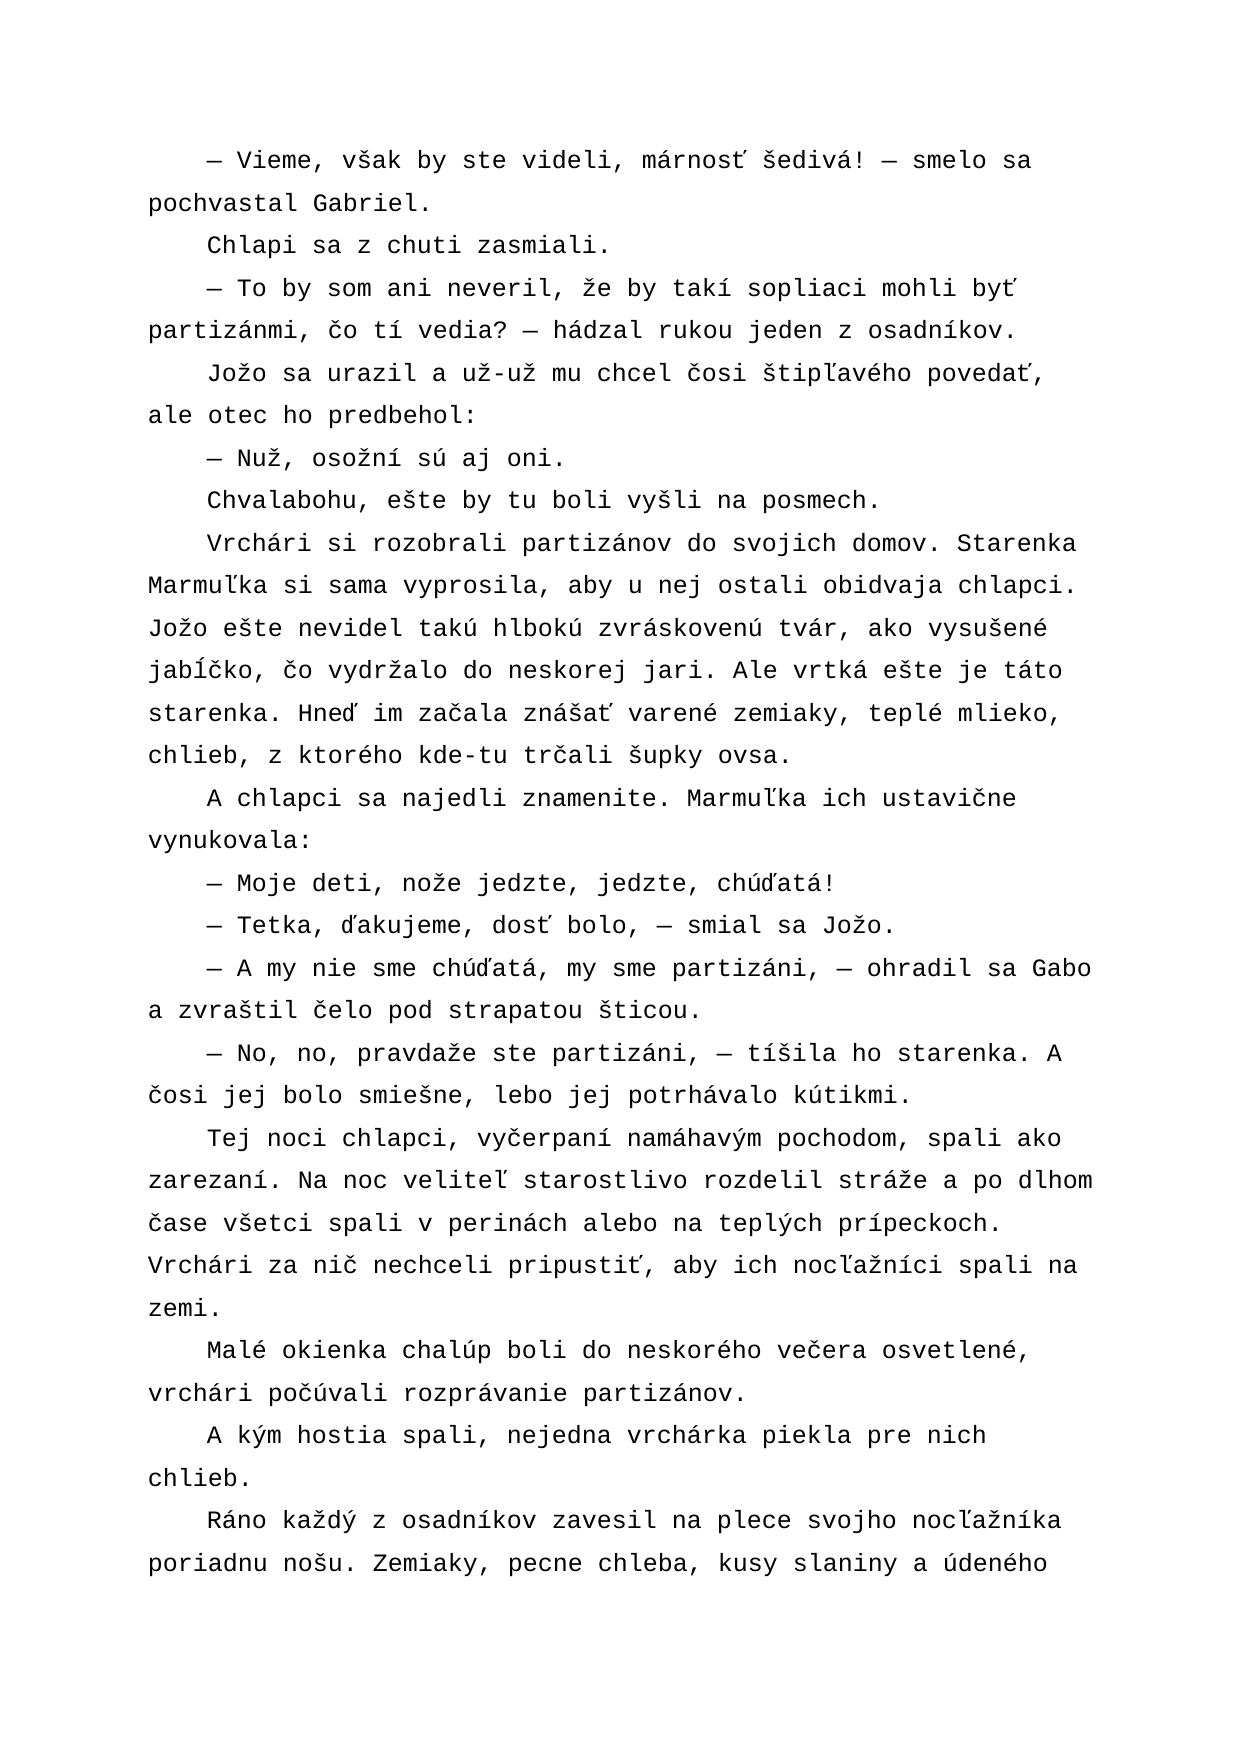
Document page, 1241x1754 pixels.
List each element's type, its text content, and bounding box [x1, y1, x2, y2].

text — To by som ani neveril, že by takí sopliaci mohli byť partizánmi, čo tí vedia? — hádzal rukou jeden z osadníkov. [148, 275, 1093, 346]
text — Moje deti, nože jedzte, jedzte, chúďatá! [148, 870, 1093, 898]
text — Nuž, osožní sú aj oni. [148, 445, 1093, 473]
text — A my nie sme chúďatá, my sme partizáni, — ohradil sa Gabo a zvraštil čelo pod strapatou šticou. [148, 955, 1093, 1026]
text Malé okienka chalúp boli do neskorého večera osvetlené, vrchári počúvali rozprávanie partizánov. [148, 1338, 1093, 1408]
text Chvalabohu, ešte by tu boli vyšli na posmech. [148, 488, 1093, 516]
text — Tetka, ďakujeme, dosť bolo, — smial sa Jožo. [148, 913, 1093, 941]
text A kým hostia spali, nejedna vrchárka piekla pre nich chlieb. [148, 1423, 1093, 1493]
text — No, no, pravdaže ste partizáni, — tíšila ho starenka. A čosi jej bolo smiešne, lebo jej potrhávalo kútikmi. [148, 1040, 1093, 1111]
text Chlapi sa z chuti zasmiali. [148, 233, 1093, 261]
text Tej noci chlapci, vyčerpaní namáhavým pochodom, spali ako zarezaní. Na noc veliteľ starostlivo rozdelil stráže a po dlhom čase všetci spali v perinách alebo na teplých prípeckoch. Vrchári za nič nechceli pripustiť, aby ich nocľažníci spali na zemi. [148, 1125, 1093, 1323]
text — Vieme, však by ste videli, márnosť šedivá! — smelo sa pochvastal Gabriel. [148, 148, 1093, 218]
text Jožo sa urazil a už-už mu chcel čosi štipľavého povedať, ale otec ho predbehol: [148, 360, 1093, 431]
text Vrchári si rozobrali partizánov do svojich domov. Starenka Marmuľka si sama vyprosila, aby u nej ostali obidvaja chlapci. Jožo ešte nevidel takú hlbokú zvráskovenú tvár, ako vysušené jabĺčko, čo vydržalo do neskorej jari. Ale vrtká ešte je táto starenka. Hneď im začala znášať varené zemiaky, teplé mlieko, chlieb, z ktorého kde-tu trčali šupky ovsa. [148, 530, 1093, 771]
text A chlapci sa najedli znamenite. Marmuľka ich ustavične vynukovala: [148, 785, 1093, 856]
text Ráno každý z osadníkov zavesil na plece svojho nocľažníka poriadnu nošu. Zemiaky, pecne chleba, kusy slaniny a údeného [148, 1508, 1093, 1578]
